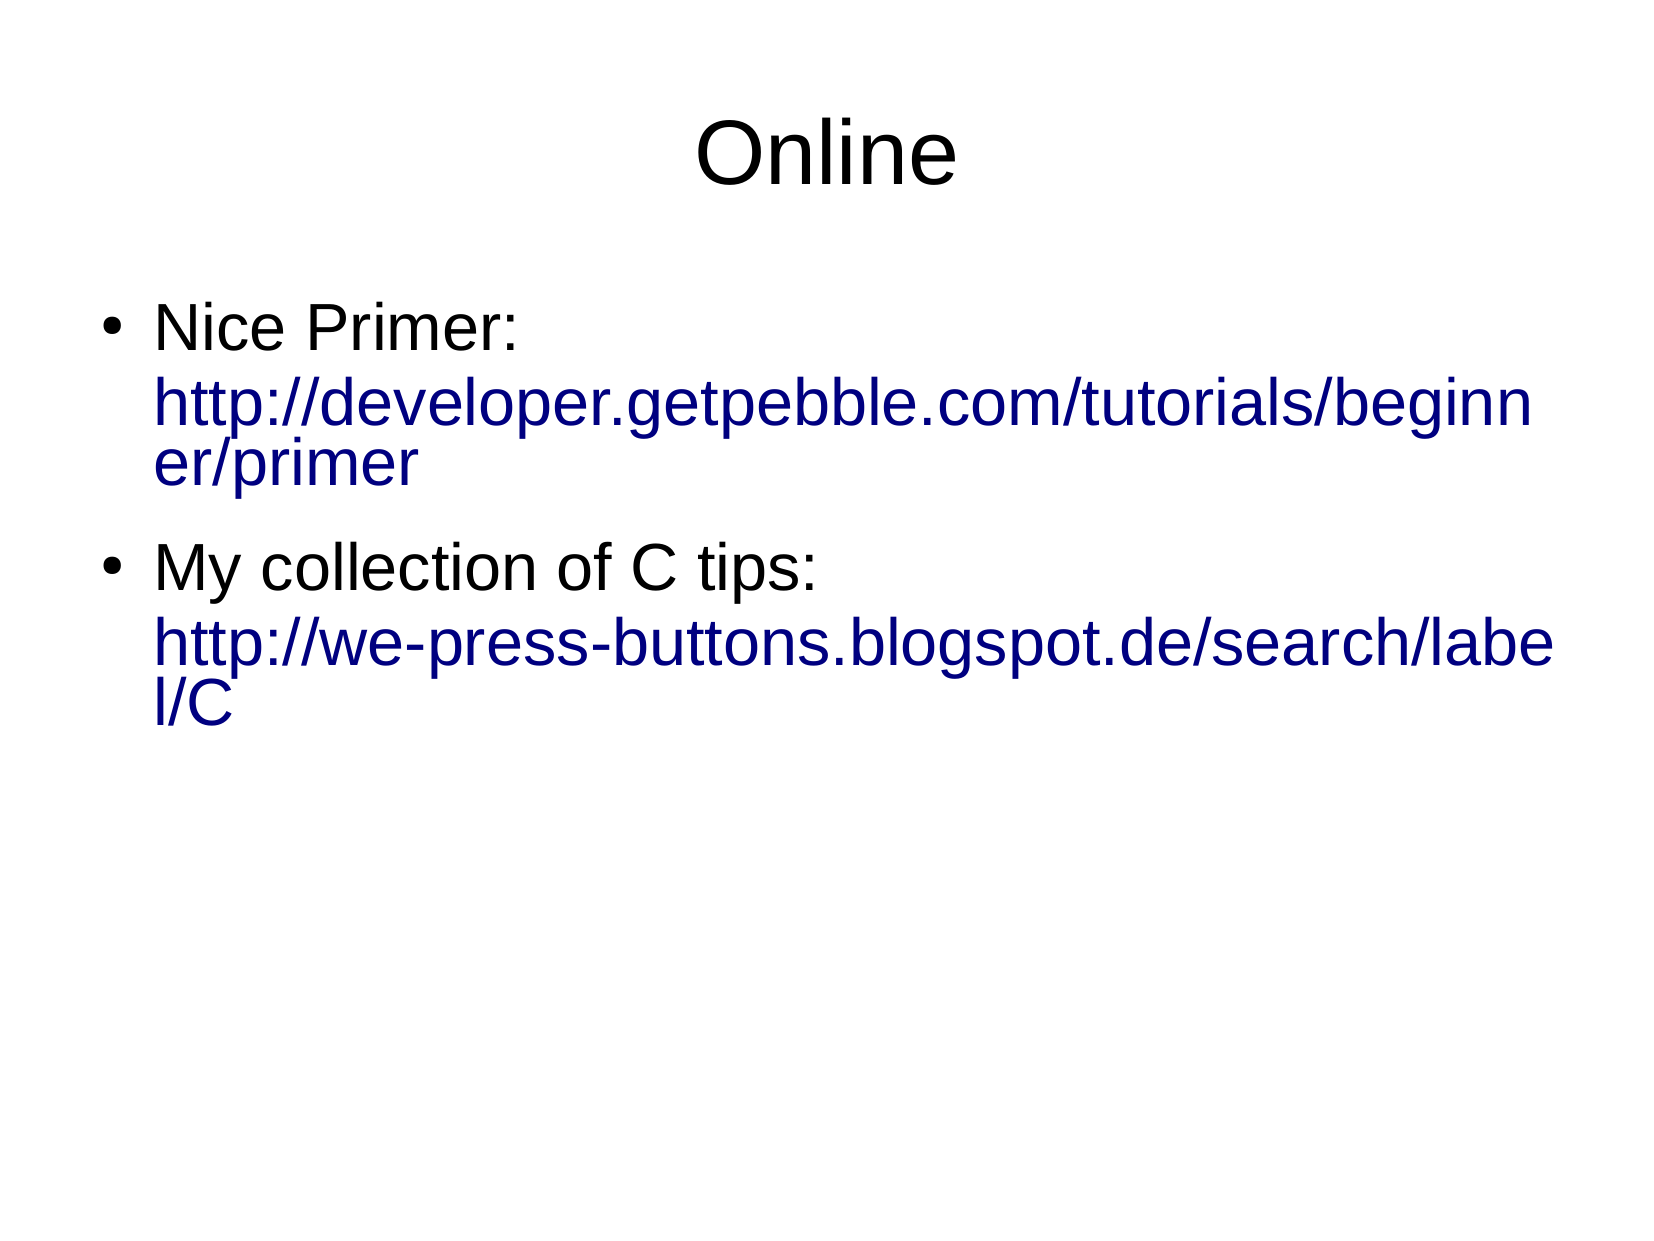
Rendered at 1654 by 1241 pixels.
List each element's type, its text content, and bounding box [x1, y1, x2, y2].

list Nice Primer: http://developer.getpebble.com/tutorials/beginner/primer My collection of C tips: http://we-press-buttons.blogspot.de/search/label/C [82, 290, 1571, 1010]
title Online [82, 49, 1571, 257]
